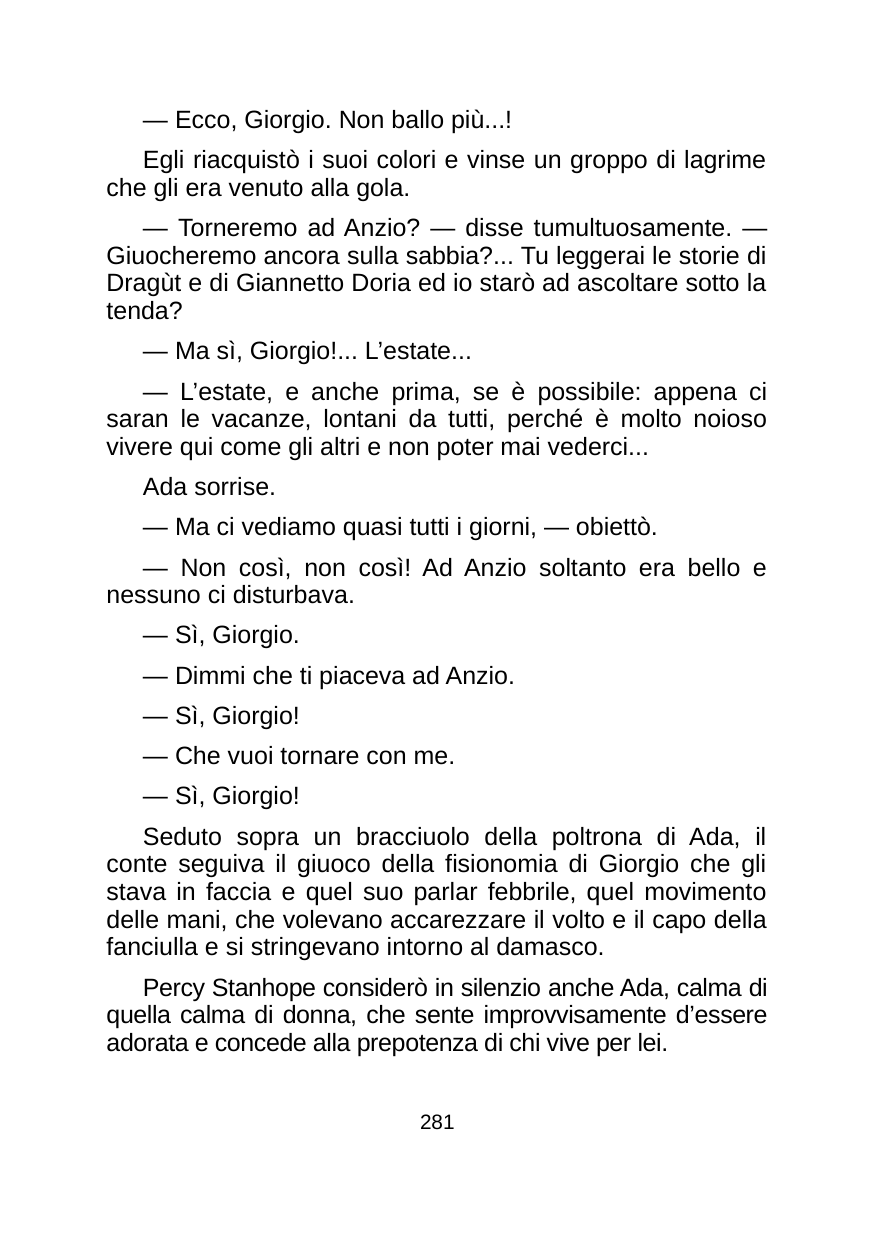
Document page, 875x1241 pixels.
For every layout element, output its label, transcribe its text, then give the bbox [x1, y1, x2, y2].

text — Ma sì, Giorgio!... L’estate... [106, 338, 768, 365]
text — Sì, Giorgio! [106, 702, 768, 730]
text — Ma ci vediamo quasi tutti i giorni, — obiettò. [106, 514, 768, 541]
text Percy Stanhope considerò in silenzio anche Ada, calma di quella calma di donna, che sente improvvisamente d’essere adorata e concede alla prepotenza di chi vive per lei. [106, 974, 768, 1057]
text Egli riacquistò i suoi colori e vinse un groppo di lagrime che gli era venuto alla gola. [106, 146, 768, 202]
text — Non così, non così! Ad Anzio soltanto era bello e nessuno ci disturbava. [106, 554, 768, 609]
text — Ecco, Giorgio. Non ballo più...! [106, 106, 768, 134]
text — Sì, Giorgio! [106, 783, 768, 810]
text Seduto sopra un bracciuolo della poltrona di Ada, il conte seguiva il giuoco della fisionomia di Giorgio che gli stava in faccia e quel suo parlar febbrile, quel movimento delle mani, che volevano accarezzare il volto e il capo della fanciulla e si stringevano intorno al damasco. [106, 823, 768, 961]
text — L’estate, e anche prima, se è possibile: appena ci saran le vacanze, lontani da tutti, perché è molto noioso vivere qui come gli altri e non poter mai vederci... [106, 378, 768, 461]
text Ada sorrise. [106, 473, 768, 501]
text — Sì, Giorgio. [106, 622, 768, 649]
text — Dimmi che ti piaceva ad Anzio. [106, 662, 768, 690]
text — Torneremo ad Anzio? — disse tumultuosamente. — Giuocheremo ancora sulla sabbia?... Tu leggerai le storie di Dragùt e di Giannetto Doria ed io starò ad ascoltare sotto la tenda? [106, 214, 768, 325]
text — Che vuoi tornare con me. [106, 742, 768, 770]
